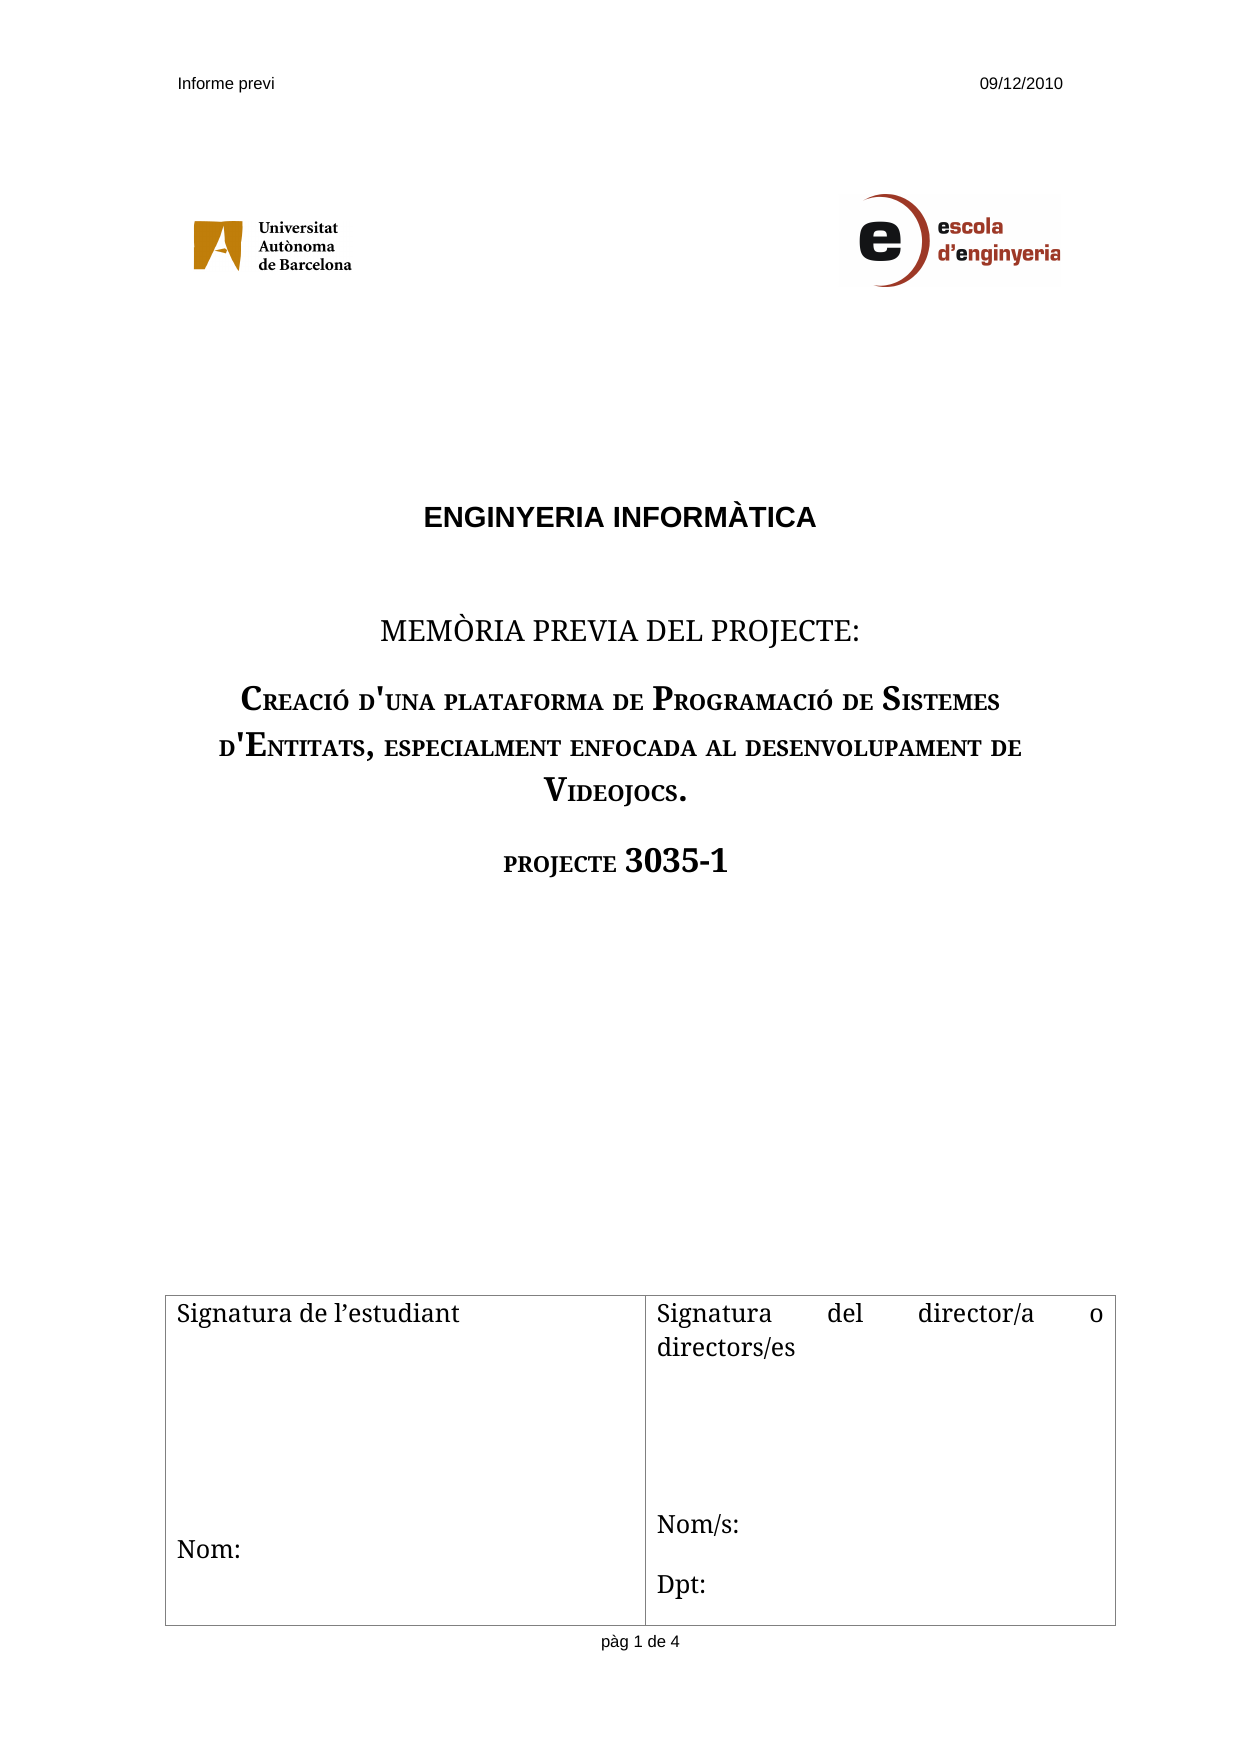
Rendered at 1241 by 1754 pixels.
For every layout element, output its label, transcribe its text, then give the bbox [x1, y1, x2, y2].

subtitle ENGINYERIA INFORMÀTICA [177, 500, 1063, 533]
picture [193, 221, 353, 272]
text MEMÒRIA PREVIA DEL PROJECTE: [177, 610, 1063, 650]
picture [838, 194, 1061, 287]
text projecte 3035-1 [177, 836, 1063, 882]
text Creació d'una plataforma de Programació de Sistemes d'Entitats, especialment enfocada al desenvolupament de Videojocs. [177, 675, 1063, 811]
table_header Signatura de l’estudiant Nom: [166, 1296, 645, 1625]
table_header Signatura del director/a o directors/es Nom/s: Dpt: [646, 1296, 1115, 1625]
